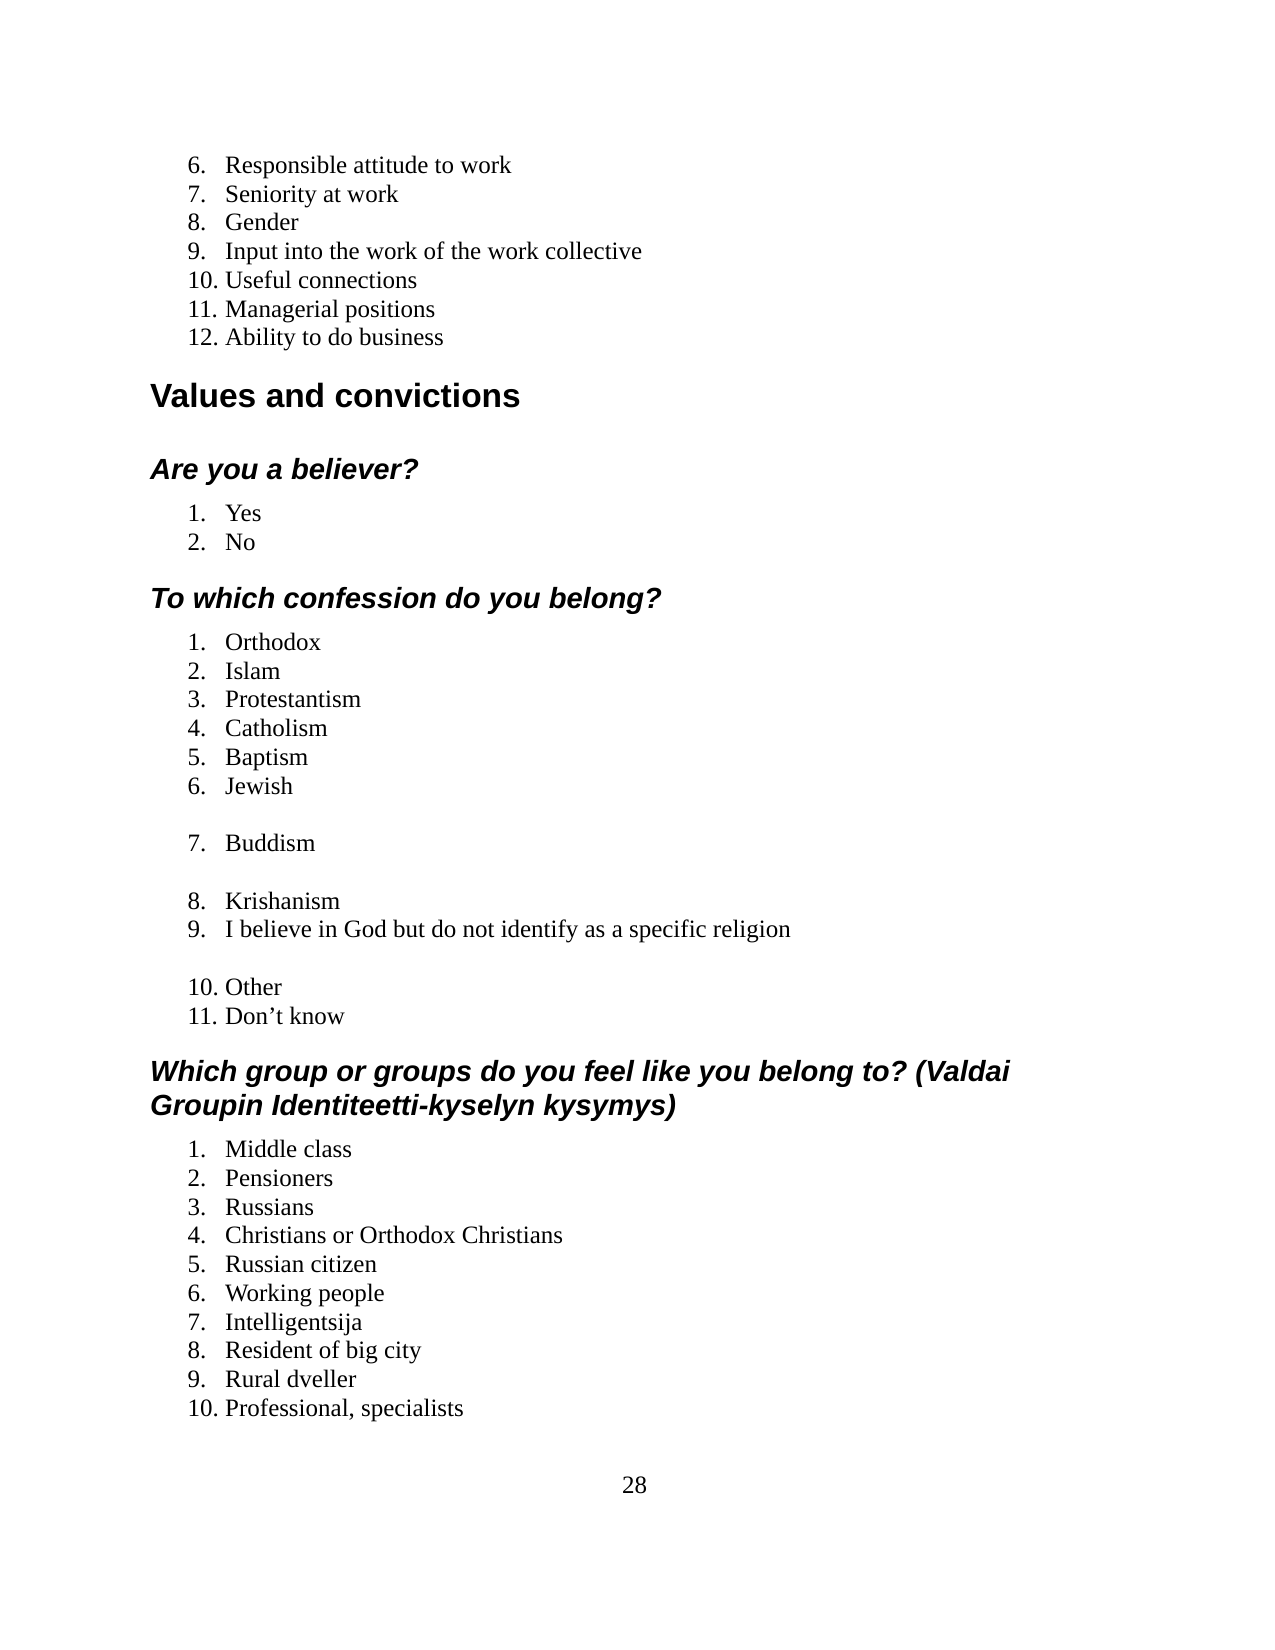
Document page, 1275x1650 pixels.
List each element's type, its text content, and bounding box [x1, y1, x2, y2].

list I believe in God but do not identify as a specific religion [187, 914, 1125, 972]
list Yes [187, 498, 1125, 527]
list Christians or Orthodox Christians [187, 1220, 1125, 1249]
list Input into the work of the work collective [187, 236, 1125, 265]
list Managerial positions [187, 294, 1125, 322]
list Rural dveller [187, 1364, 1125, 1393]
list Seniority at work [187, 179, 1125, 207]
list Other [187, 972, 1125, 1001]
list Orthodox [187, 627, 1125, 656]
list Resident of big city [187, 1335, 1125, 1364]
list Baptism [187, 742, 1125, 771]
list Middle class [187, 1134, 1125, 1163]
list Intelligentsija [187, 1307, 1125, 1335]
list Responsible attitude to work [187, 150, 1125, 179]
list Pensioners [187, 1163, 1125, 1192]
list Buddism [187, 828, 1125, 886]
list Jewish [187, 771, 1125, 828]
list Russians [187, 1192, 1125, 1220]
list Ability to do business [187, 322, 1125, 351]
list No [187, 527, 1125, 556]
list Protestantism [187, 684, 1125, 713]
subtitle Which group or groups do you feel like you belong to? (Valdai Groupin Identiteetti-kyselyn kysymys) [150, 1054, 1125, 1122]
subtitle Values and convictions [150, 376, 1125, 415]
list Krishanism [187, 886, 1125, 914]
subtitle Are you a believer? [150, 452, 1125, 486]
list Catholism [187, 713, 1125, 742]
list Islam [187, 656, 1125, 684]
list Useful connections [187, 265, 1125, 294]
list Working people [187, 1278, 1125, 1307]
list Russian citizen [187, 1249, 1125, 1278]
list Professional, specialists [187, 1393, 1125, 1422]
list Gender [187, 207, 1125, 236]
list Don’t know [187, 1001, 1125, 1029]
subtitle To which confession do you belong? [150, 581, 1125, 614]
